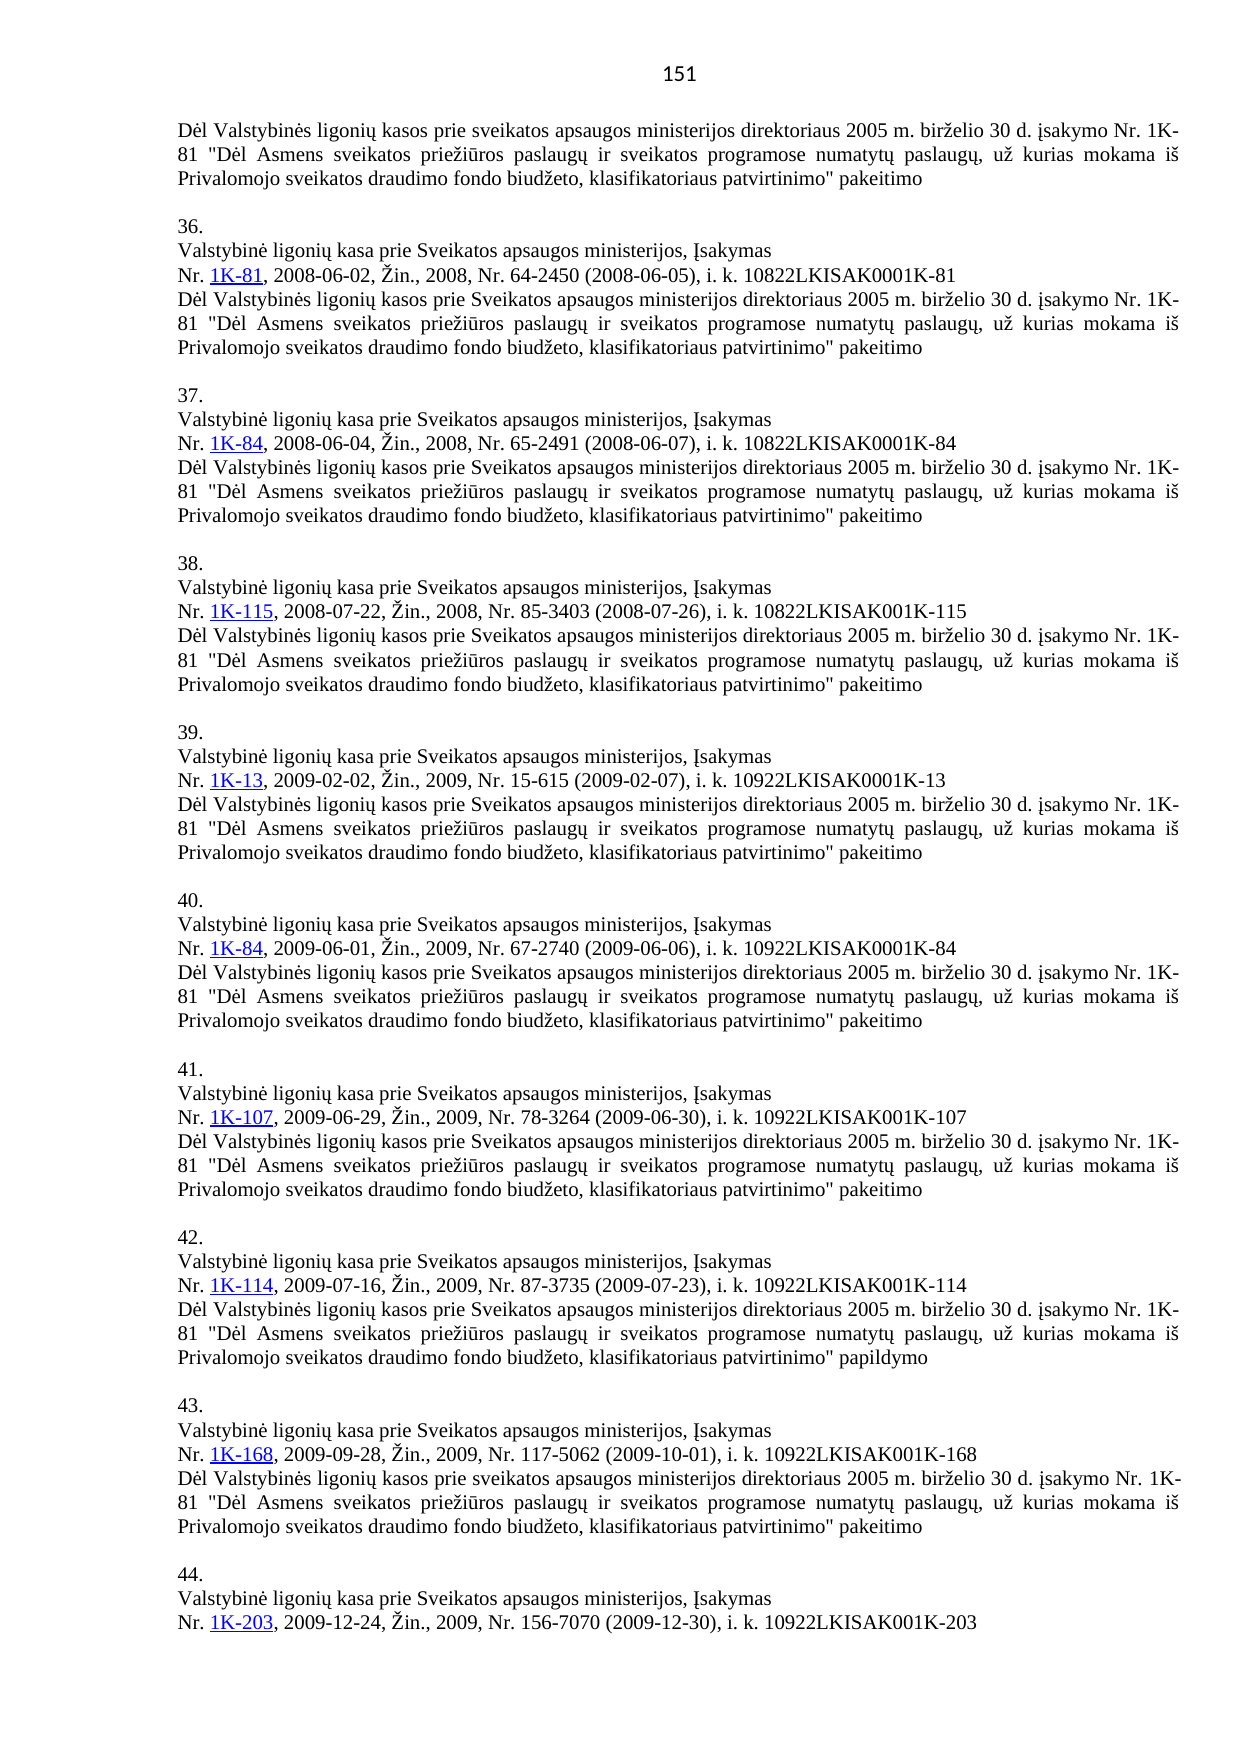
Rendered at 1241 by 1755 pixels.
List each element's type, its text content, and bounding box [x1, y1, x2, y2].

text Nr. 1K-115, 2008-07-22, Žin., 2008, Nr. 85-3403 (2008-07-26), i. k. 10822LKISAK001K-115 [177, 599, 1181, 623]
text Dėl Valstybinės ligonių kasos prie Sveikatos apsaugos ministerijos direktoriaus 2005 m. birželio 30 d. įsakymo Nr. 1K-81 "Dėl Asmens sveikatos priežiūros paslaugų ir sveikatos programose numatytų paslaugų, už kurias mokama iš Privalomojo sveikatos draudimo fondo biudžeto, klasifikatoriaus patvirtinimo" pakeitimo [177, 1129, 1181, 1201]
text 43. [177, 1393, 1181, 1417]
text Nr. 1K-203, 2009-12-24, Žin., 2009, Nr. 156-7070 (2009-12-30), i. k. 10922LKISAK001K-203 [177, 1610, 1181, 1634]
text Dėl Valstybinės ligonių kasos prie Sveikatos apsaugos ministerijos direktoriaus 2005 m. birželio 30 d. įsakymo Nr. 1K-81 "Dėl Asmens sveikatos priežiūros paslaugų ir sveikatos programose numatytų paslaugų, už kurias mokama iš Privalomojo sveikatos draudimo fondo biudžeto, klasifikatoriaus patvirtinimo" papildymo [177, 1297, 1181, 1369]
text 36. [177, 214, 1181, 238]
text Valstybinė ligonių kasa prie Sveikatos apsaugos ministerijos, Įsakymas [177, 1586, 1181, 1610]
text Dėl Valstybinės ligonių kasos prie Sveikatos apsaugos ministerijos direktoriaus 2005 m. birželio 30 d. įsakymo Nr. 1K-81 "Dėl Asmens sveikatos priežiūros paslaugų ir sveikatos programose numatytų paslaugų, už kurias mokama iš Privalomojo sveikatos draudimo fondo biudžeto, klasifikatoriaus patvirtinimo" pakeitimo [177, 287, 1181, 359]
text Dėl Valstybinės ligonių kasos prie sveikatos apsaugos ministerijos direktoriaus 2005 m. birželio 30 d. įsakymo Nr. 1K-81 "Dėl Asmens sveikatos priežiūros paslaugų ir sveikatos programose numatytų paslaugų, už kurias mokama iš Privalomojo sveikatos draudimo fondo biudžeto, klasifikatoriaus patvirtinimo" pakeitimo [177, 118, 1181, 190]
text Nr. 1K-107, 2009-06-29, Žin., 2009, Nr. 78-3264 (2009-06-30), i. k. 10922LKISAK001K-107 [177, 1105, 1181, 1129]
text Valstybinė ligonių kasa prie Sveikatos apsaugos ministerijos, Įsakymas [177, 407, 1181, 431]
text Valstybinė ligonių kasa prie Sveikatos apsaugos ministerijos, Įsakymas [177, 575, 1181, 599]
text 42. [177, 1225, 1181, 1249]
text Valstybinė ligonių kasa prie Sveikatos apsaugos ministerijos, Įsakymas [177, 744, 1181, 768]
text Nr. 1K-81, 2008-06-02, Žin., 2008, Nr. 64-2450 (2008-06-05), i. k. 10822LKISAK0001K-81 [177, 262, 1181, 287]
text 41. [177, 1057, 1181, 1081]
text Valstybinė ligonių kasa prie Sveikatos apsaugos ministerijos, Įsakymas [177, 1417, 1181, 1442]
text Valstybinė ligonių kasa prie Sveikatos apsaugos ministerijos, Įsakymas [177, 912, 1181, 936]
text Nr. 1K-114, 2009-07-16, Žin., 2009, Nr. 87-3735 (2009-07-23), i. k. 10922LKISAK001K-114 [177, 1273, 1181, 1297]
text 44. [177, 1562, 1181, 1586]
text Nr. 1K-168, 2009-09-28, Žin., 2009, Nr. 117-5062 (2009-10-01), i. k. 10922LKISAK001K-168 [177, 1442, 1181, 1466]
text Valstybinė ligonių kasa prie Sveikatos apsaugos ministerijos, Įsakymas [177, 1081, 1181, 1105]
text Dėl Valstybinės ligonių kasos prie sveikatos apsaugos ministerijos direktoriaus 2005 m. birželio 30 d. įsakymo Nr. 1K-81 "Dėl Asmens sveikatos priežiūros paslaugų ir sveikatos programose numatytų paslaugų, už kurias mokama iš Privalomojo sveikatos draudimo fondo biudžeto, klasifikatoriaus patvirtinimo" pakeitimo [177, 1466, 1181, 1538]
text 40. [177, 888, 1181, 912]
text Dėl Valstybinės ligonių kasos prie Sveikatos apsaugos ministerijos direktoriaus 2005 m. birželio 30 d. įsakymo Nr. 1K-81 "Dėl Asmens sveikatos priežiūros paslaugų ir sveikatos programose numatytų paslaugų, už kurias mokama iš Privalomojo sveikatos draudimo fondo biudžeto, klasifikatoriaus patvirtinimo" pakeitimo [177, 792, 1181, 864]
text Nr. 1K-13, 2009-02-02, Žin., 2009, Nr. 15-615 (2009-02-07), i. k. 10922LKISAK0001K-13 [177, 768, 1181, 792]
text 39. [177, 720, 1181, 744]
text Nr. 1K-84, 2008-06-04, Žin., 2008, Nr. 65-2491 (2008-06-07), i. k. 10822LKISAK0001K-84 [177, 431, 1181, 455]
text 37. [177, 383, 1181, 407]
text Dėl Valstybinės ligonių kasos prie Sveikatos apsaugos ministerijos direktoriaus 2005 m. birželio 30 d. įsakymo Nr. 1K-81 "Dėl Asmens sveikatos priežiūros paslaugų ir sveikatos programose numatytų paslaugų, už kurias mokama iš Privalomojo sveikatos draudimo fondo biudžeto, klasifikatoriaus patvirtinimo" pakeitimo [177, 623, 1181, 696]
text 38. [177, 551, 1181, 575]
text Nr. 1K-84, 2009-06-01, Žin., 2009, Nr. 67-2740 (2009-06-06), i. k. 10922LKISAK0001K-84 [177, 936, 1181, 960]
text Dėl Valstybinės ligonių kasos prie Sveikatos apsaugos ministerijos direktoriaus 2005 m. birželio 30 d. įsakymo Nr. 1K-81 "Dėl Asmens sveikatos priežiūros paslaugų ir sveikatos programose numatytų paslaugų, už kurias mokama iš Privalomojo sveikatos draudimo fondo biudžeto, klasifikatoriaus patvirtinimo" pakeitimo [177, 960, 1181, 1032]
text Valstybinė ligonių kasa prie Sveikatos apsaugos ministerijos, Įsakymas [177, 238, 1181, 262]
text Valstybinė ligonių kasa prie Sveikatos apsaugos ministerijos, Įsakymas [177, 1249, 1181, 1273]
text Dėl Valstybinės ligonių kasos prie Sveikatos apsaugos ministerijos direktoriaus 2005 m. birželio 30 d. įsakymo Nr. 1K-81 "Dėl Asmens sveikatos priežiūros paslaugų ir sveikatos programose numatytų paslaugų, už kurias mokama iš Privalomojo sveikatos draudimo fondo biudžeto, klasifikatoriaus patvirtinimo" pakeitimo [177, 455, 1181, 527]
